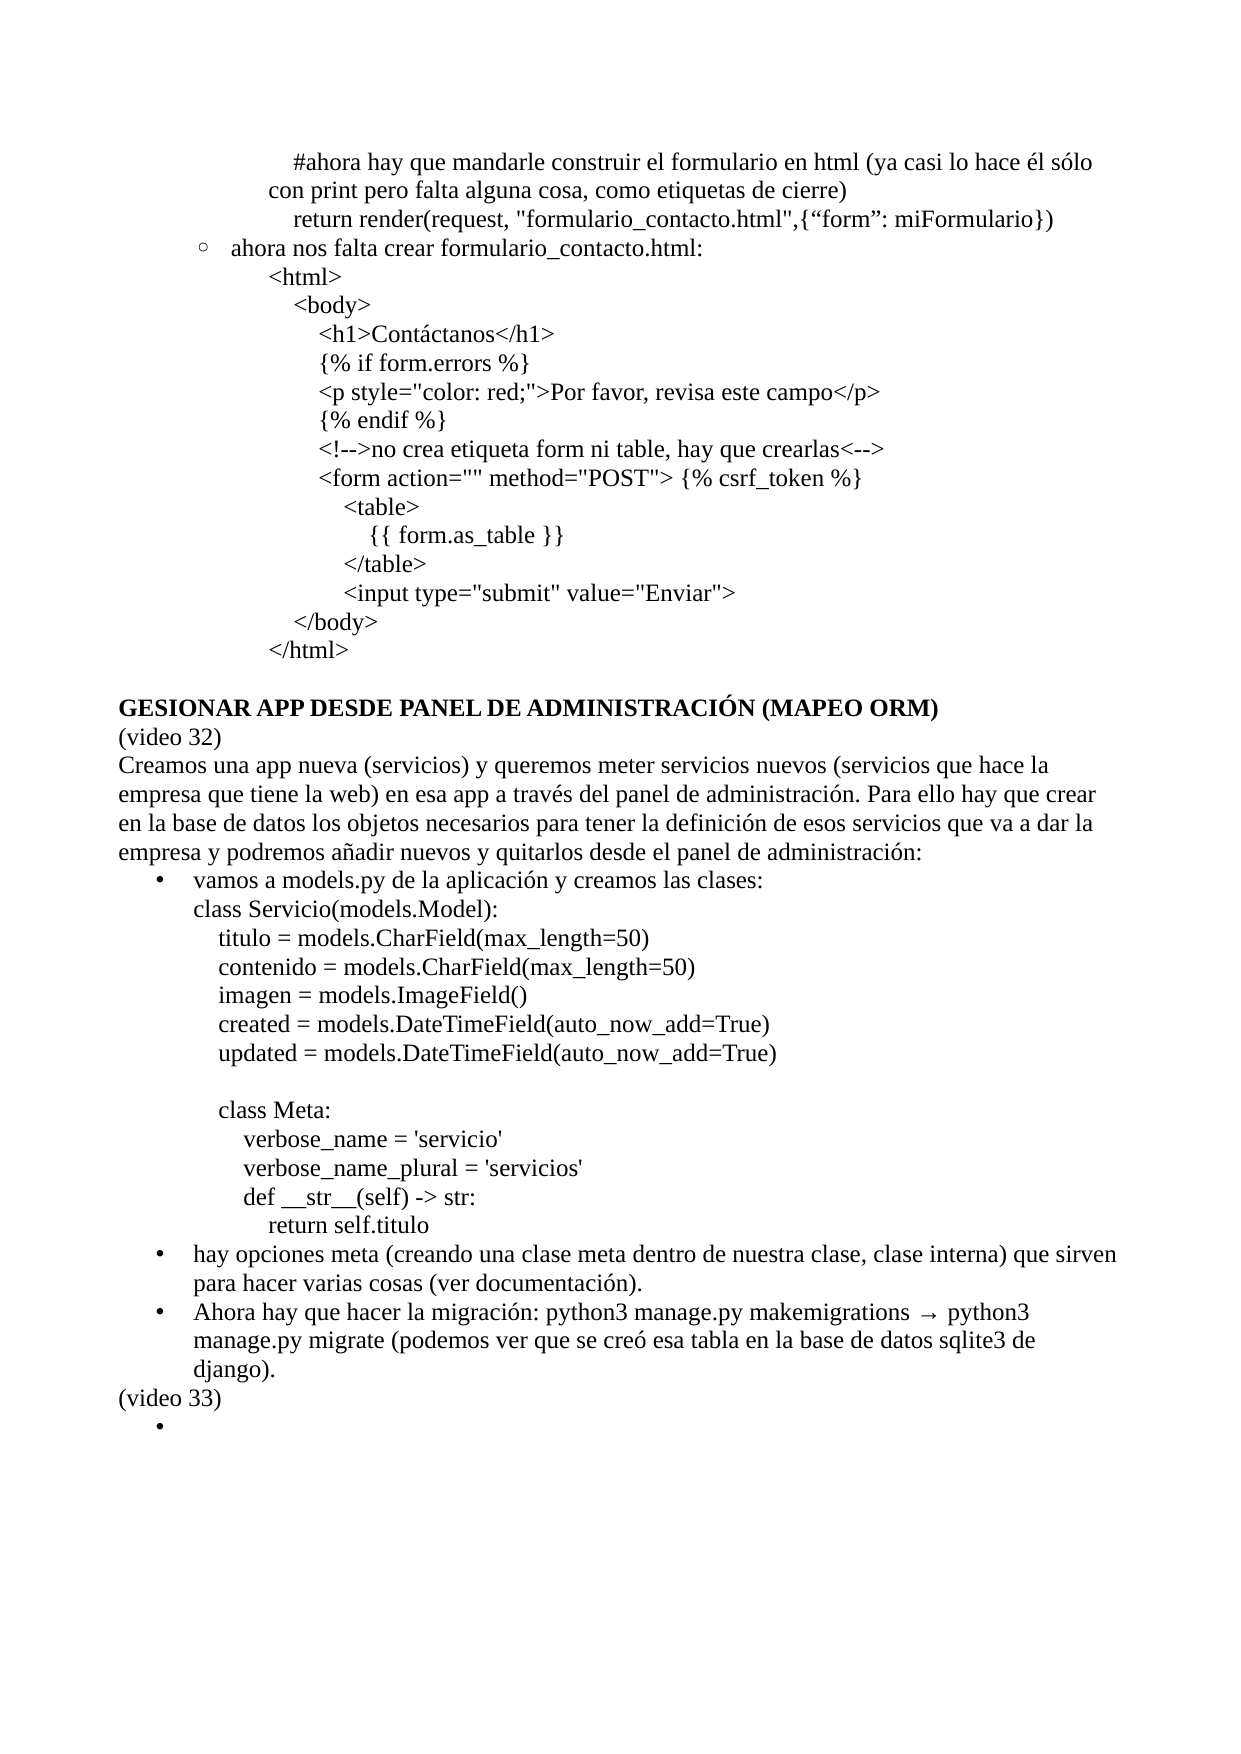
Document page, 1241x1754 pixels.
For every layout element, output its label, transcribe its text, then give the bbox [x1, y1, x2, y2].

list {{ form.as_table }} [231, 521, 1122, 549]
list verbose_name_plural = 'servicios' [156, 1153, 1122, 1182]
list contenido = models.CharField(max_length=50) [156, 952, 1122, 981]
list def __str__(self) -> str: [156, 1182, 1122, 1211]
text GESIONAR APP DESDE PANEL DE ADMINISTRACIÓN (MAPEO ORM) [118, 693, 1122, 722]
list created = models.DateTimeField(auto_now_add=True) [156, 1009, 1122, 1038]
list <p style="color: red;">Por favor, revisa este campo</p> [231, 377, 1122, 406]
list {% if form.errors %} [231, 348, 1122, 377]
list <table> [231, 492, 1122, 521]
list return self.titulo [156, 1211, 1122, 1239]
text (video 33) [118, 1383, 1122, 1412]
list <input type="submit" value="Enviar"> [231, 578, 1122, 607]
list class Meta: [156, 1096, 1122, 1124]
list </table> [231, 549, 1122, 578]
list <!-->no crea etiqueta form ni table, hay que crearlas<--> [231, 434, 1122, 463]
list </html> [231, 636, 1122, 664]
list </body> [231, 607, 1122, 636]
list <body> [231, 291, 1122, 319]
text Creamos una app nueva (servicios) y queremos meter servicios nuevos (servicios que hace la empresa que tiene la web) en esa app a través del panel de administración. Para ello hay que crear en la base de datos los objetos necesarios para tener la definición de esos servicios que va a dar la empresa y podremos añadir nuevos y quitarlos desde el panel de administración: [118, 751, 1122, 866]
list <form action="" method="POST"> {% csrf_token %} [231, 463, 1122, 492]
list <html> [231, 262, 1122, 291]
list <h1>Contáctanos</h1> [231, 319, 1122, 348]
list verbose_name = 'servicio' [156, 1124, 1122, 1153]
list ahora nos falta crear formulario_contacto.html: [193, 233, 1122, 262]
list return render(request, "formulario_contacto.html",{“form”: miFormulario}) [231, 204, 1122, 233]
list updated = models.DateTimeField(auto_now_add=True) [156, 1038, 1122, 1067]
text (video 32) [118, 722, 1122, 751]
list hay opciones meta (creando una clase meta dentro de nuestra clase, clase interna) que sirven para hacer varias cosas (ver documentación). [156, 1239, 1122, 1297]
list {% endif %} [231, 406, 1122, 434]
list imagen = models.ImageField() [156, 981, 1122, 1009]
list titulo = models.CharField(max_length=50) [156, 923, 1122, 952]
list class Servicio(models.Model): [156, 894, 1122, 923]
list vamos a models.py de la aplicación y creamos las clases: [156, 866, 1122, 894]
list Ahora hay que hacer la migración: python3 manage.py makemigrations → python3 manage.py migrate (podemos ver que se creó esa tabla en la base de datos sqlite3 de django). [156, 1297, 1122, 1383]
list #ahora hay que mandarle construir el formulario en html (ya casi lo hace él sólo con print pero falta alguna cosa, como etiquetas de cierre) [231, 147, 1122, 204]
